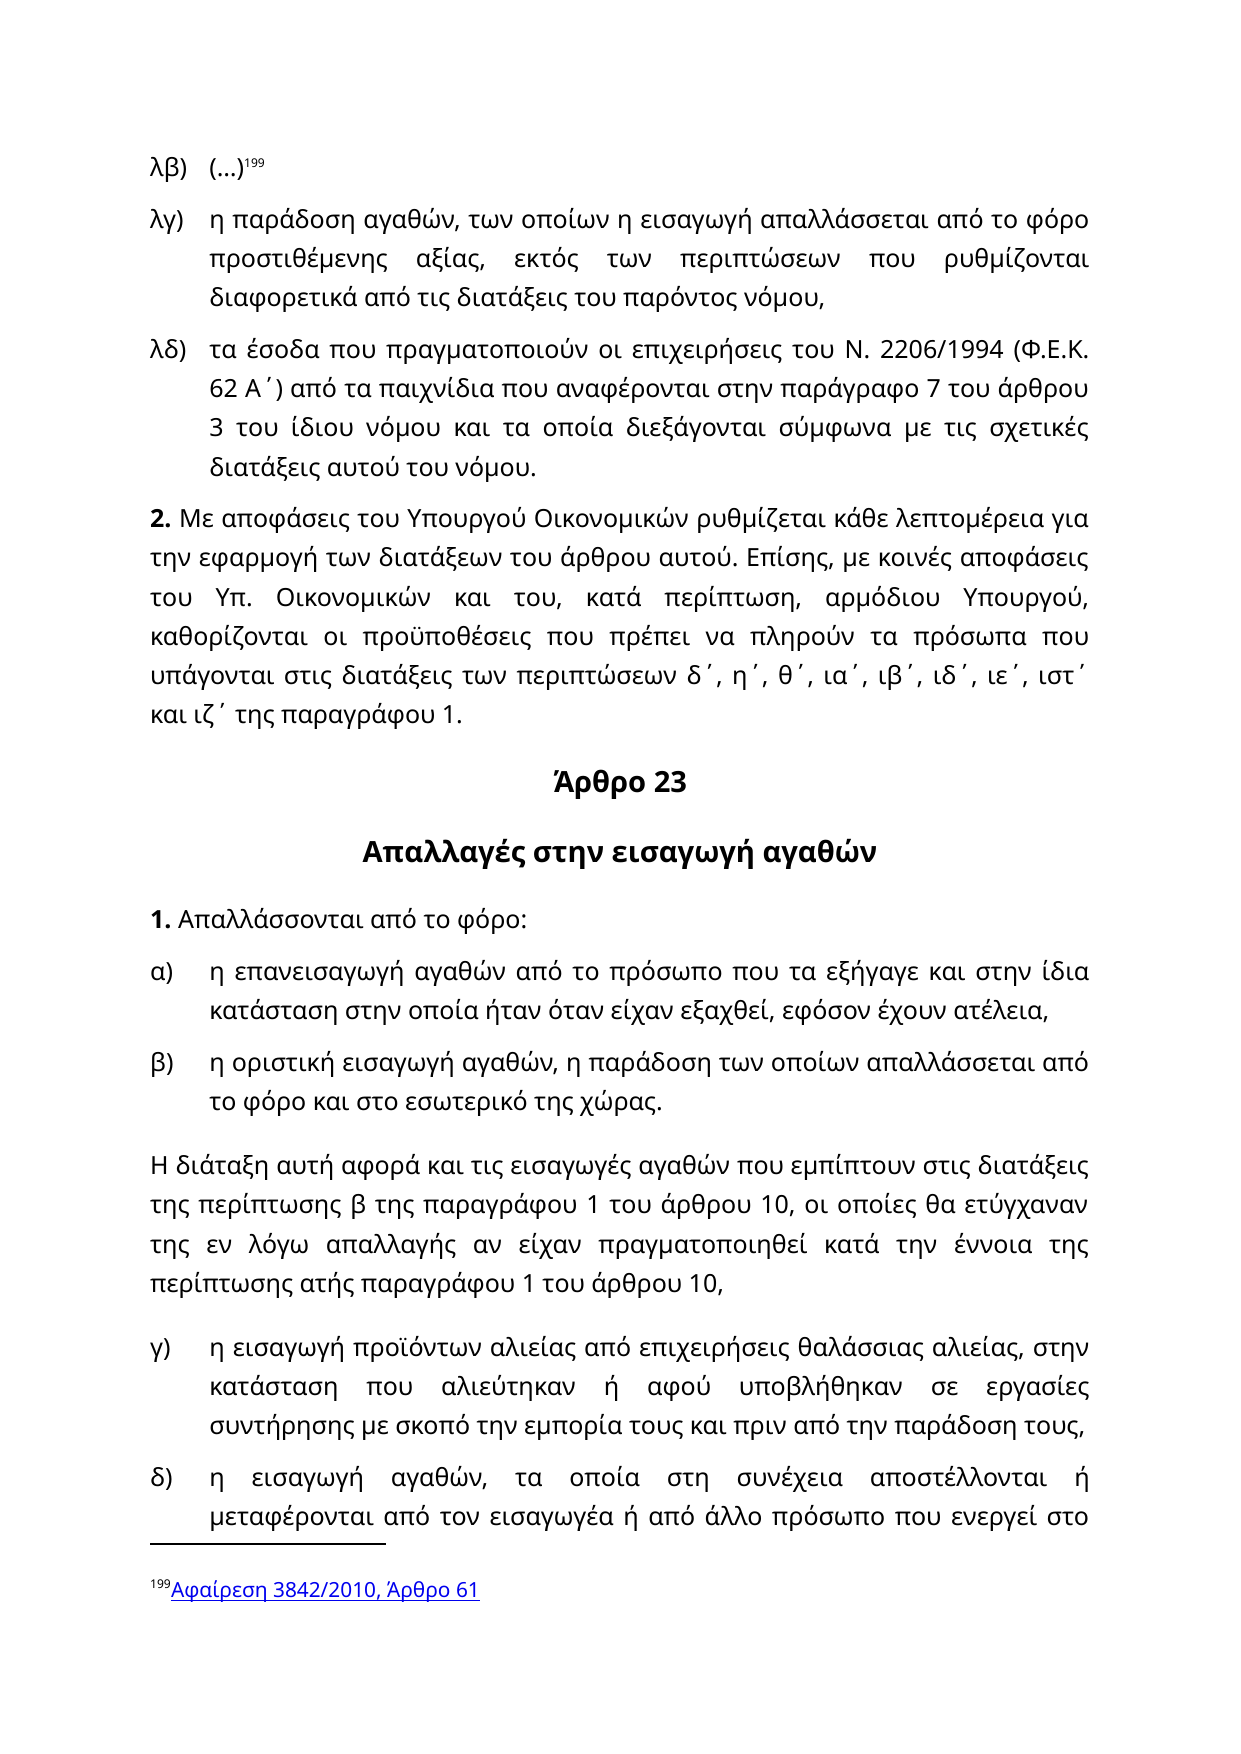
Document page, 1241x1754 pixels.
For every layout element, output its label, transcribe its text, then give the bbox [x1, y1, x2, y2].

list λγ) η παράδοση αγαθών, των οποίων η εισαγωγή απαλλάσσεται από το φόρο προστιθέμενης αξίας, εκτός των περιπτώσεων που ρυθμίζονται διαφορετικά από τις διατάξεις του παρόντος νόμου, [150, 202, 1090, 314]
text 2. Με αποφάσεις του Υπουργού Οικονομικών ρυθμίζεται κάθε λεπτομέρεια για την εφαρμογή των διατάξεων του άρθρου αυτού. Επίσης, με κοινές αποφάσεις του Υπ. Οικονομικών και του, κατά περίπτωση, αρμόδιου Υπουργού, καθορίζονται οι προϋποθέσεις που πρέπει να πληρούν τα πρόσωπα που υπάγονται στις διατάξεις των περιπτώσεων δ΄, η΄, θ΄, ια΄, ιβ΄, ιδ΄, ιε΄, ιστ΄ και ιζ΄ της παραγράφου 1. [150, 501, 1090, 731]
text Η διάταξη αυτή αφορά και τις εισαγωγές αγαθών που εμπίπτουν στις διατάξεις της περίπτωσης β της παραγράφου 1 του άρθρου 10, οι οποίες θα ετύγχαναν της εν λόγω απαλλαγής αν είχαν πραγματοποιηθεί κατά την έννοια της περίπτωσης ατής παραγράφου 1 του άρθρου 10, [150, 1148, 1090, 1299]
text Αφαίρεση 3842/2010, Άρθρο 61 [150, 1576, 1090, 1604]
list λβ) (…) [150, 150, 1090, 184]
text 1. Απαλλάσσονται από το φόρο: [150, 902, 1090, 936]
subtitle Απαλλαγές στην εισαγωγή αγαθών [150, 831, 1090, 871]
list λδ) τα έσοδα που πραγματοποιούν οι επιχειρήσεις του Ν. 2206/1994 (Φ.Ε.Κ. 62 Α΄) από τα παιχνίδια που αναφέρονται στην παράγραφο 7 του άρθρου 3 του ίδιου νόμου και τα οποία διεξάγονται σύμφωνα με τις σχετικές διατάξεις αυτού του νόμου. [150, 332, 1090, 483]
list γ) η εισαγωγή προϊόντων αλιείας από επιχειρήσεις θαλάσσιας αλιείας, στην κατάσταση που αλιεύτηκαν ή αφού υποβλήθηκαν σε εργασίες συντήρησης με σκοπό την εμπορία τους και πριν από την παράδοση τους, [150, 1329, 1090, 1442]
list α) η επανεισαγωγή αγαθών από το πρόσωπο που τα εξήγαγε και στην ίδια κατάσταση στην οποία ήταν όταν είχαν εξαχθεί, εφόσον έχουν ατέλεια, [150, 954, 1090, 1027]
list δ) η εισαγωγή αγαθών, τα οποία στη συνέχεια αποστέλλονται ή μεταφέρονται από τον εισαγωγέα ή από άλλο πρόσωπο που ενεργεί στο [150, 1459, 1090, 1533]
subtitle Άρθρο 23 [150, 761, 1090, 801]
list β) η οριστική εισαγωγή αγαθών, η παράδοση των οποίων απαλλάσσεται από το φόρο και στο εσωτερικό της χώρας. [150, 1044, 1090, 1118]
